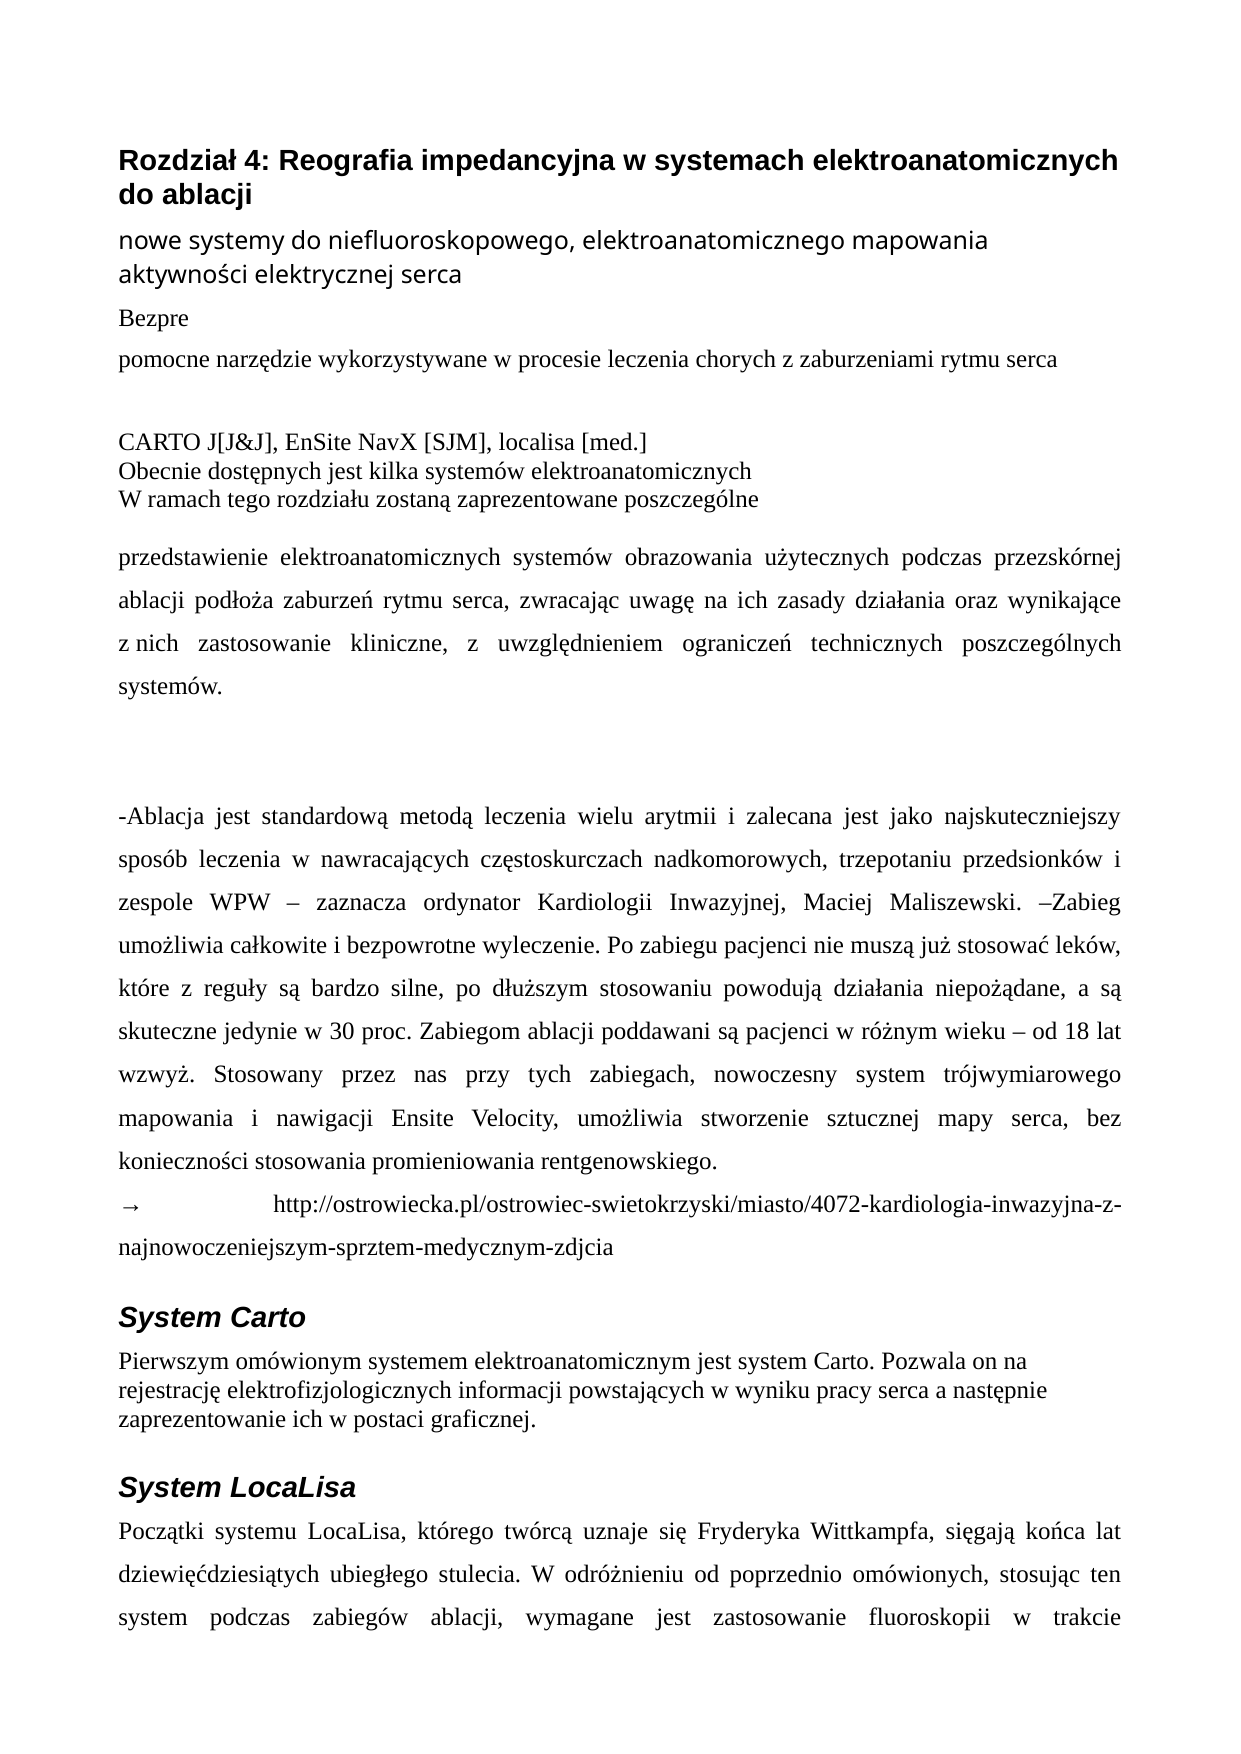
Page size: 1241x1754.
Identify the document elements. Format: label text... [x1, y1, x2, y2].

text przedstawienie elektroanatomicznych systemów obrazowania użytecznych podczas przezskórnej ablacji podłoża zaburzeń rytmu serca, zwracając uwagę na ich zasady działania oraz wynikające z nich zastosowanie kliniczne, z uwzględnieniem ograniczeń technicznych poszczególnych systemów. [118, 542, 1122, 700]
text → http://ostrowiecka.pl/ostrowiec-swietokrzyski/miasto/4072-kardiologia-inwazyjna-z-najnowoczeniejszym-sprztem-medycznym-zdjcia [118, 1189, 1122, 1261]
text -Ablacja jest standardową metodą leczenia wielu arytmii i zalecana jest jako najskuteczniejszy sposób leczenia w nawracających częstoskurczach nadkomorowych, trzepotaniu przedsionków i zespole WPW – zaznacza ordynator Kardiologii Inwazyjnej, Maciej Maliszewski. –Zabieg umożliwia całkowite i bezpowrotne wyleczenie. Po zabiegu pacjenci nie muszą już stosować leków, które z reguły są bardzo silne, po dłuższym stosowaniu powodują działania niepożądane, a są skuteczne jedynie w 30 proc. Zabiegom ablacji poddawani są pacjenci w różnym wieku – od 18 lat wzwyż. Stosowany przez nas przy tych zabiegach, nowoczesny system trójwymiarowego mapowania i nawigacji Ensite Velocity, umożliwia stworzenie sztucznej mapy serca, bez konieczności stosowania promieniowania rentgenowskiego. [118, 801, 1122, 1174]
subtitle System LocaLisa [118, 1470, 1122, 1503]
subtitle Rozdział 4: Reografia impedancyjna w systemach elektroanatomicznych do ablacji [118, 143, 1122, 210]
text Obecnie dostępnych jest kilka systemów elektroanatomicznych [118, 456, 1122, 484]
text nowe systemy do niefluoroskopowego, elektroanatomicznego mapowania aktywności elektrycznej serca [118, 223, 1122, 291]
subtitle System Carto [118, 1300, 1122, 1334]
text W ramach tego rozdziału zostaną zaprezentowane poszczególne [118, 484, 1122, 513]
text CARTO J[J&J], EnSite NavX [SJM], localisa [med.] [118, 427, 1122, 456]
text pomocne narzędzie wykorzystywane w procesie leczenia chorych z zaburzeniami rytmu serca [118, 344, 1122, 373]
text Początki systemu LocaLisa, którego twórcą uznaje się Fryderyka Wittkampfa, sięgają końca lat dziewięćdziesiątych ubiegłego stulecia. W odróżnieniu od poprzednio omówionych, stosując ten system podczas zabiegów ablacji, wymagane jest zastosowanie fluoroskopii w trakcie [118, 1516, 1122, 1631]
text Bezpre [118, 303, 1122, 332]
text Pierwszym omówionym systemem elektroanatomicznym jest system Carto. Pozwala on na rejestrację elektrofizjologicznych informacji powstających w wyniku pracy serca a następnie zaprezentowanie ich w postaci graficznej. [118, 1346, 1122, 1432]
